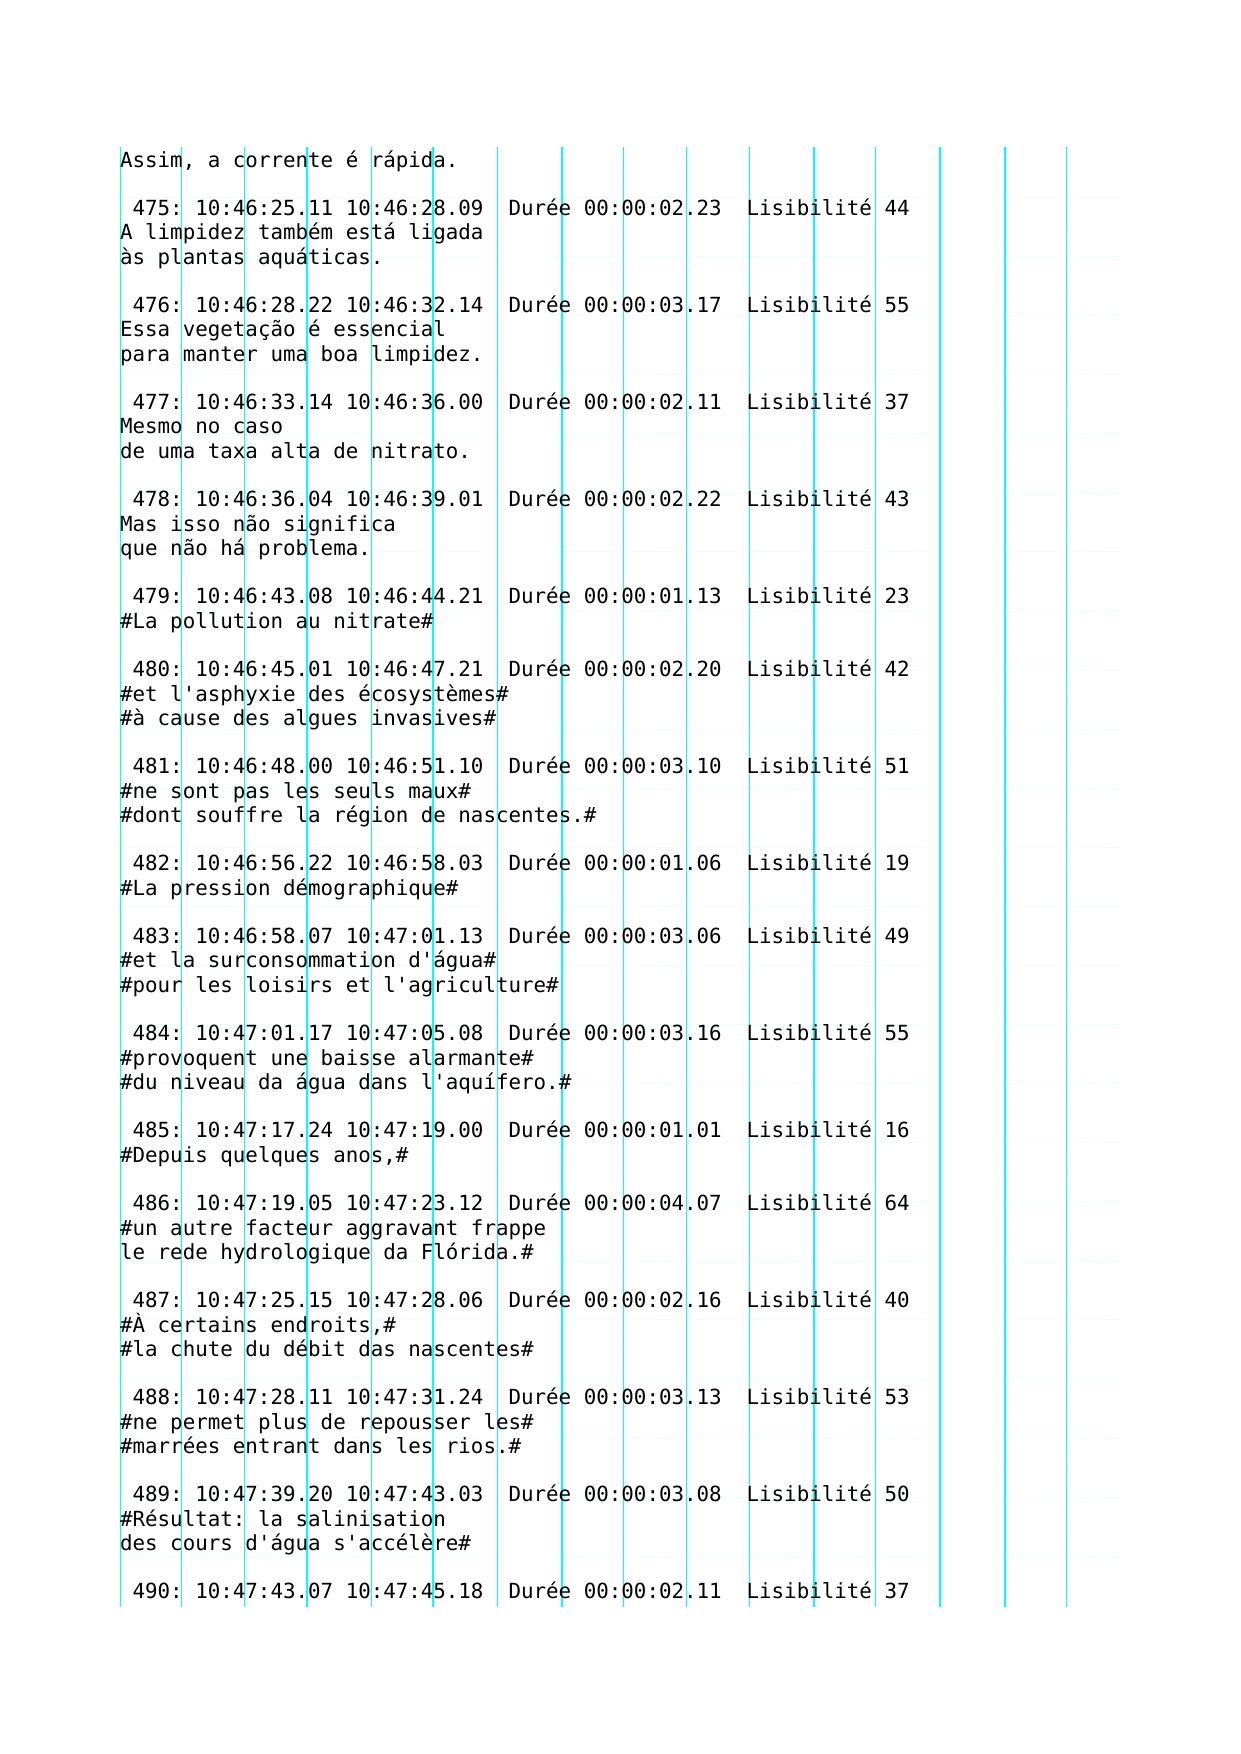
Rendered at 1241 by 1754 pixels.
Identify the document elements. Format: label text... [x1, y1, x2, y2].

text 481: 10:46:48.00 10:46:51.10 Durée 00:00:03.10 Lisibilité 51 [120, 754, 1120, 779]
picture [119, 147, 1121, 1607]
text #dont souffre la région de nascentes.# [120, 803, 1120, 827]
text #Depuis quelques anos,# [120, 1143, 1120, 1167]
text 485: 10:47:17.24 10:47:19.00 Durée 00:00:01.01 Lisibilité 16 [120, 1118, 1120, 1143]
text 488: 10:47:28.11 10:47:31.24 Durée 00:00:03.13 Lisibilité 53 [120, 1385, 1120, 1410]
text 482: 10:46:56.22 10:46:58.03 Durée 00:00:01.06 Lisibilité 19 [120, 851, 1120, 876]
text #provoquent une baisse alarmante# [120, 1046, 1120, 1070]
text #Résultat: la salinisation [120, 1507, 1120, 1531]
text #La pression démographique# [120, 876, 1120, 900]
text #la chute du débit das nascentes# [120, 1337, 1120, 1361]
text 489: 10:47:39.20 10:47:43.03 Durée 00:00:03.08 Lisibilité 50 [120, 1482, 1120, 1507]
text #marrées entrant dans les rios.# [120, 1434, 1120, 1458]
text 484: 10:47:01.17 10:47:05.08 Durée 00:00:03.16 Lisibilité 55 [120, 1021, 1120, 1046]
text 479: 10:46:43.08 10:46:44.21 Durée 00:00:01.13 Lisibilité 23 [120, 584, 1120, 609]
text #un autre facteur aggravant frappe [120, 1216, 1120, 1240]
text 486: 10:47:19.05 10:47:23.12 Durée 00:00:04.07 Lisibilité 64 [120, 1191, 1120, 1216]
text de uma taxa alta de nitrato. [120, 439, 1120, 463]
text #et l'asphyxie des écosystèmes# [120, 682, 1120, 706]
text #ne sont pas les seuls maux# [120, 779, 1120, 803]
text 483: 10:46:58.07 10:47:01.13 Durée 00:00:03.06 Lisibilité 49 [120, 924, 1120, 948]
text 480: 10:46:45.01 10:46:47.21 Durée 00:00:02.20 Lisibilité 42 [120, 657, 1120, 682]
text 478: 10:46:36.04 10:46:39.01 Durée 00:00:02.22 Lisibilité 43 [120, 487, 1120, 512]
text #à cause des algues invasives# [120, 706, 1120, 730]
text às plantas aquáticas. [120, 245, 1120, 269]
text #pour les loisirs et l'agriculture# [120, 973, 1120, 997]
text 487: 10:47:25.15 10:47:28.06 Durée 00:00:02.16 Lisibilité 40 [120, 1288, 1120, 1313]
text #À certains endroits,# [120, 1313, 1120, 1337]
text 476: 10:46:28.22 10:46:32.14 Durée 00:00:03.17 Lisibilité 55 [120, 293, 1120, 317]
text 490: 10:47:43.07 10:47:45.18 Durée 00:00:02.11 Lisibilité 37 [120, 1579, 1120, 1604]
text 475: 10:46:25.11 10:46:28.09 Durée 00:00:02.23 Lisibilité 44 [120, 196, 1120, 220]
text para manter uma boa limpidez. [120, 342, 1120, 366]
text #ne permet plus de repousser les# [120, 1410, 1120, 1434]
text Essa vegetação é essencial [120, 317, 1120, 342]
text Mesmo no caso [120, 414, 1120, 439]
text #du niveau da água dans l'aquífero.# [120, 1070, 1120, 1094]
text Mas isso não significa [120, 512, 1120, 536]
text Assim, a corrente é rápida. [120, 148, 1120, 172]
text le rede hydrologique da Flórida.# [120, 1240, 1120, 1264]
text que não há problema. [120, 536, 1120, 560]
text #et la surconsommation d'água# [120, 948, 1120, 973]
text A limpidez também está ligada [120, 220, 1120, 245]
text 477: 10:46:33.14 10:46:36.00 Durée 00:00:02.11 Lisibilité 37 [120, 390, 1120, 414]
text des cours d'água s'accélère# [120, 1531, 1120, 1555]
text #La pollution au nitrate# [120, 609, 1120, 633]
